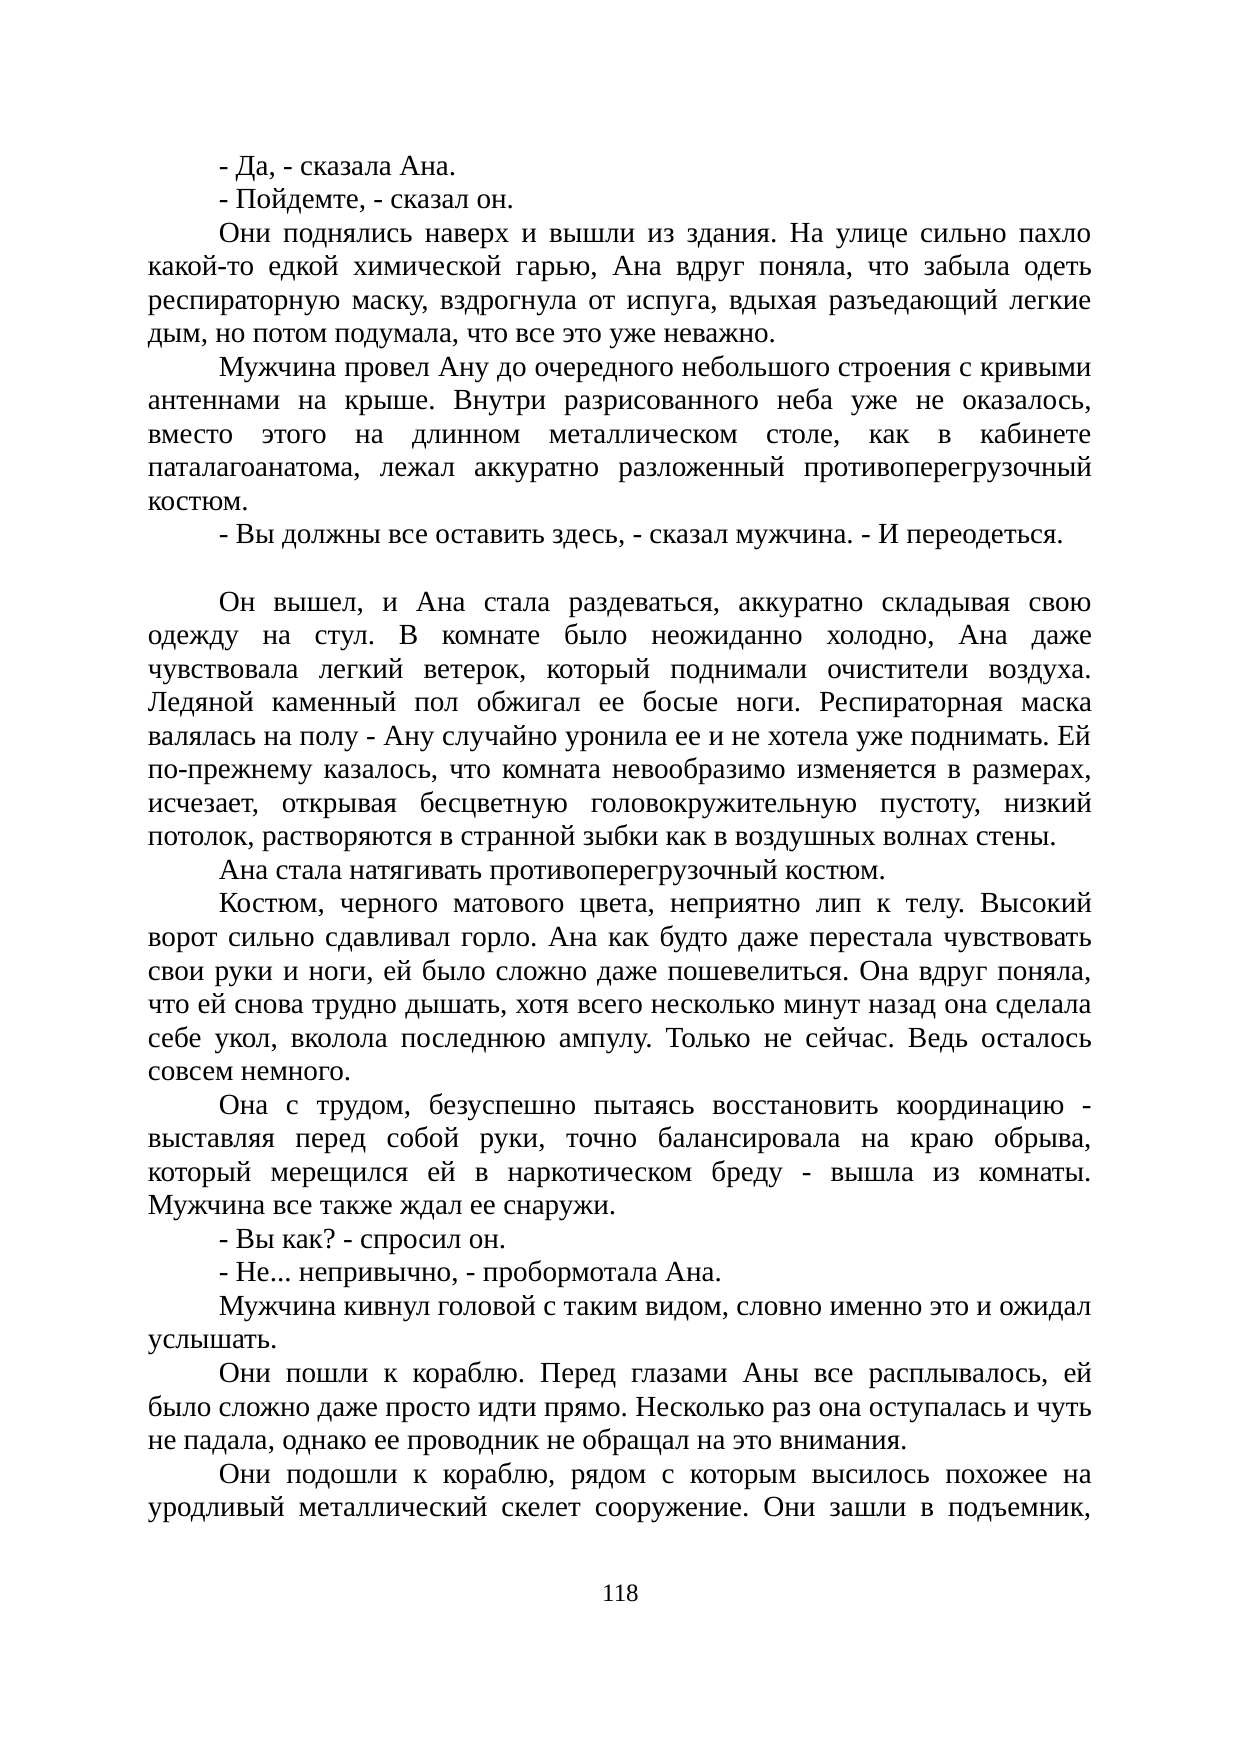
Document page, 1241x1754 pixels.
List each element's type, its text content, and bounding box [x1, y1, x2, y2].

text Мужчина кивнул головой с таким видом, словно именно это и ожидал услышать. [148, 1288, 1093, 1355]
text Они пошли к кораблю. Перед глазами Аны все расплывалось, ей было сложно даже просто идти прямо. Несколько раз она оступалась и чуть не падала, однако ее проводник не обращал на это внимания. [148, 1355, 1093, 1456]
text Они подошли к кораблю, рядом с которым высилось похожее на уродливый металлический скелет сооружение. Они зашли в подъемник, [148, 1456, 1093, 1523]
text Они поднялись наверх и вышли из здания. На улице сильно пахло какой-то едкой химической гарью, Ана вдруг поняла, что забыла одеть респираторную маску, вздрогнула от испуга, вдыхая разъедающий легкие дым, но потом подумала, что все это уже неважно. [148, 215, 1093, 349]
text Ана стала натягивать противоперегрузочный костюм. [148, 852, 1093, 886]
text - Пойдемте, - сказал он. [148, 181, 1093, 215]
text - Да, - сказала Ана. [148, 148, 1093, 181]
text - Вы должны все оставить здесь, - сказал мужчина. - И переодеться. [148, 517, 1093, 550]
text Он вышел, и Ана стала раздеваться, аккуратно складывая свою одежду на стул. В комнате было неожиданно холодно, Ана даже чувствовала легкий ветерок, который поднимали очистители воздуха. Ледяной каменный пол обжигал ее босые ноги. Респираторная маска валялась на полу - Ану случайно уронила ее и не хотела уже поднимать. Ей по-прежнему казалось, что комната невообразимо изменяется в размерах, исчезает, открывая бесцветную головокружительную пустоту, низкий потолок, растворяются в странной зыбки как в воздушных волнах стены. [148, 584, 1093, 852]
text - Не... непривычно, - пробормотала Ана. [148, 1254, 1093, 1288]
text - Вы как? - спросил он. [148, 1221, 1093, 1254]
text Костюм, черного матового цвета, неприятно лип к телу. Высокий ворот сильно сдавливал горло. Ана как будто даже перестала чувствовать свои руки и ноги, ей было сложно даже пошевелиться. Она вдруг поняла, что ей снова трудно дышать, хотя всего несколько минут назад она сделала себе укол, вколола последнюю ампулу. Только не сейчас. Ведь осталось совсем немного. [148, 886, 1093, 1087]
text Мужчина провел Ану до очередного небольшого строения с кривыми антеннами на крыше. Внутри разрисованного неба уже не оказалось, вместо этого на длинном металлическом столе, как в кабинете паталагоанатома, лежал аккуратно разложенный противоперегрузочный костюм. [148, 349, 1093, 517]
text Она с трудом, безуспешно пытаясь восстановить координацию - выставляя перед собой руки, точно балансировала на краю обрыва, который мерещился ей в наркотическом бреду - вышла из комнаты. Мужчина все также ждал ее снаружи. [148, 1087, 1093, 1221]
